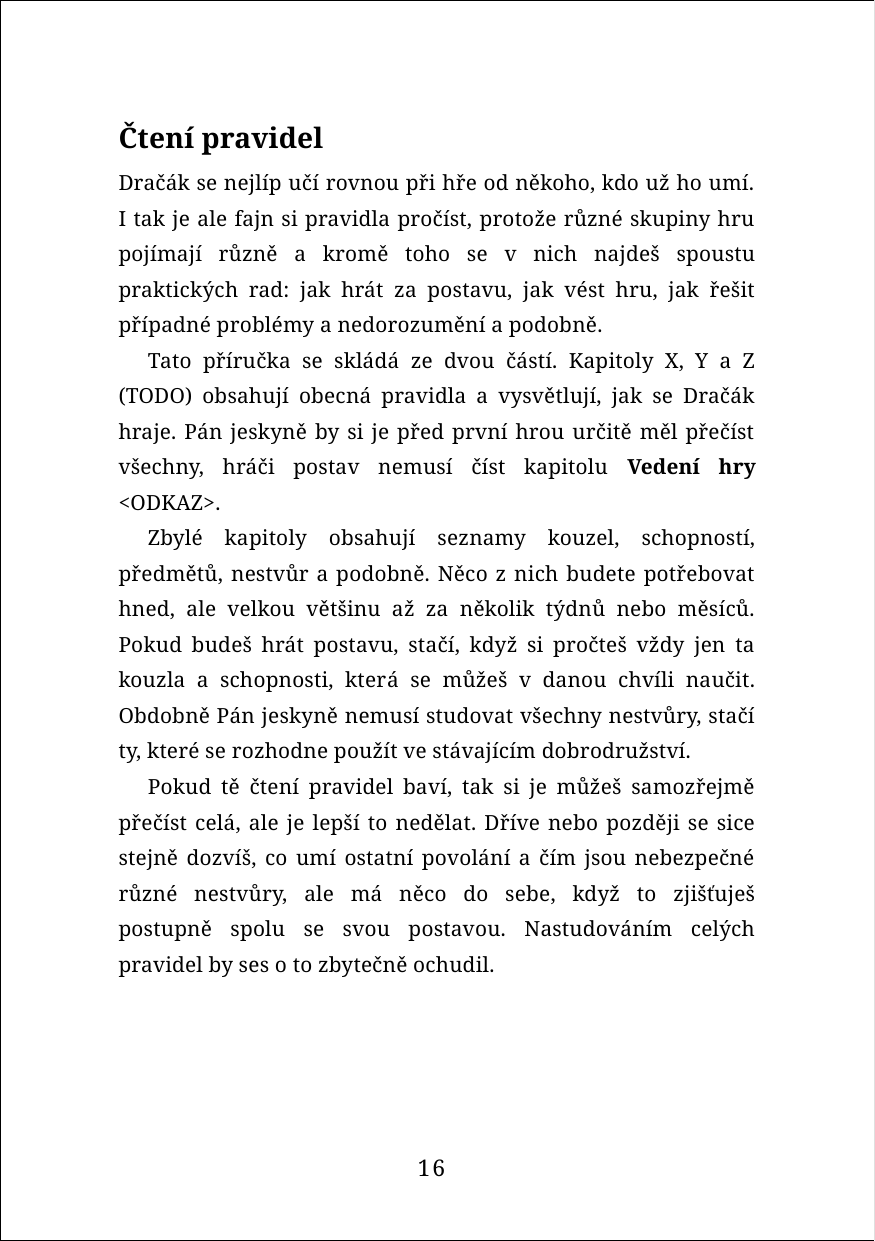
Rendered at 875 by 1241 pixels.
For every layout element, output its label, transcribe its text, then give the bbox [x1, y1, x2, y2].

text Dračák se nejlíp učí rovnou při hře od někoho, kdo už ho umí. I tak je ale fajn si pravidla pročíst, protože různé skupiny hru pojímají různě a kromě toho se v nich najdeš spoustu praktických rad: jak hrát za postavu, jak vést hru, jak řešit případné problémy a nedorozumění a podobně. Tato příručka se skládá ze dvou částí. Kapitoly X, Y a Z (TODO) obsahují obecná pravidla a vysvětlují, jak se Dračák hraje. Pán jeskyně by si je před první hrou určitě měl přečíst všechny, hráči postav nemusí číst kapitolu Vedení hry <ODKAZ>. Zbylé kapitoly obsahují seznamy kouzel, schopností, předmětů, nestvůr a podobně. Něco z nich budete potřebovat hned, ale velkou většinu až za několik týdnů nebo měsíců. Pokud budeš hrát postavu, stačí, když si pročteš vždy jen ta kouzla a schopnosti, která se můžeš v danou chvíli naučit. Obdobně Pán jeskyně nemusí studovat všechny nestvůry, stačí ty, které se rozhodne použít ve stávajícím dobrodružství. Pokud tě čtení pravidel baví, tak si je můžeš samozřejmě přečíst celá, ale je lepší to nedělat. Dříve nebo později se sice stejně dozvíš, co umí ostatní povolání a čím jsou nebezpečné různé nestvůry, ale má něco do sebe, když to zjišťuješ postupně spolu se svou postavou. Nastudováním celých pravidel by ses o to zbytečně ochudil. [118, 168, 756, 978]
subtitle Čtení pravidel [118, 118, 756, 157]
